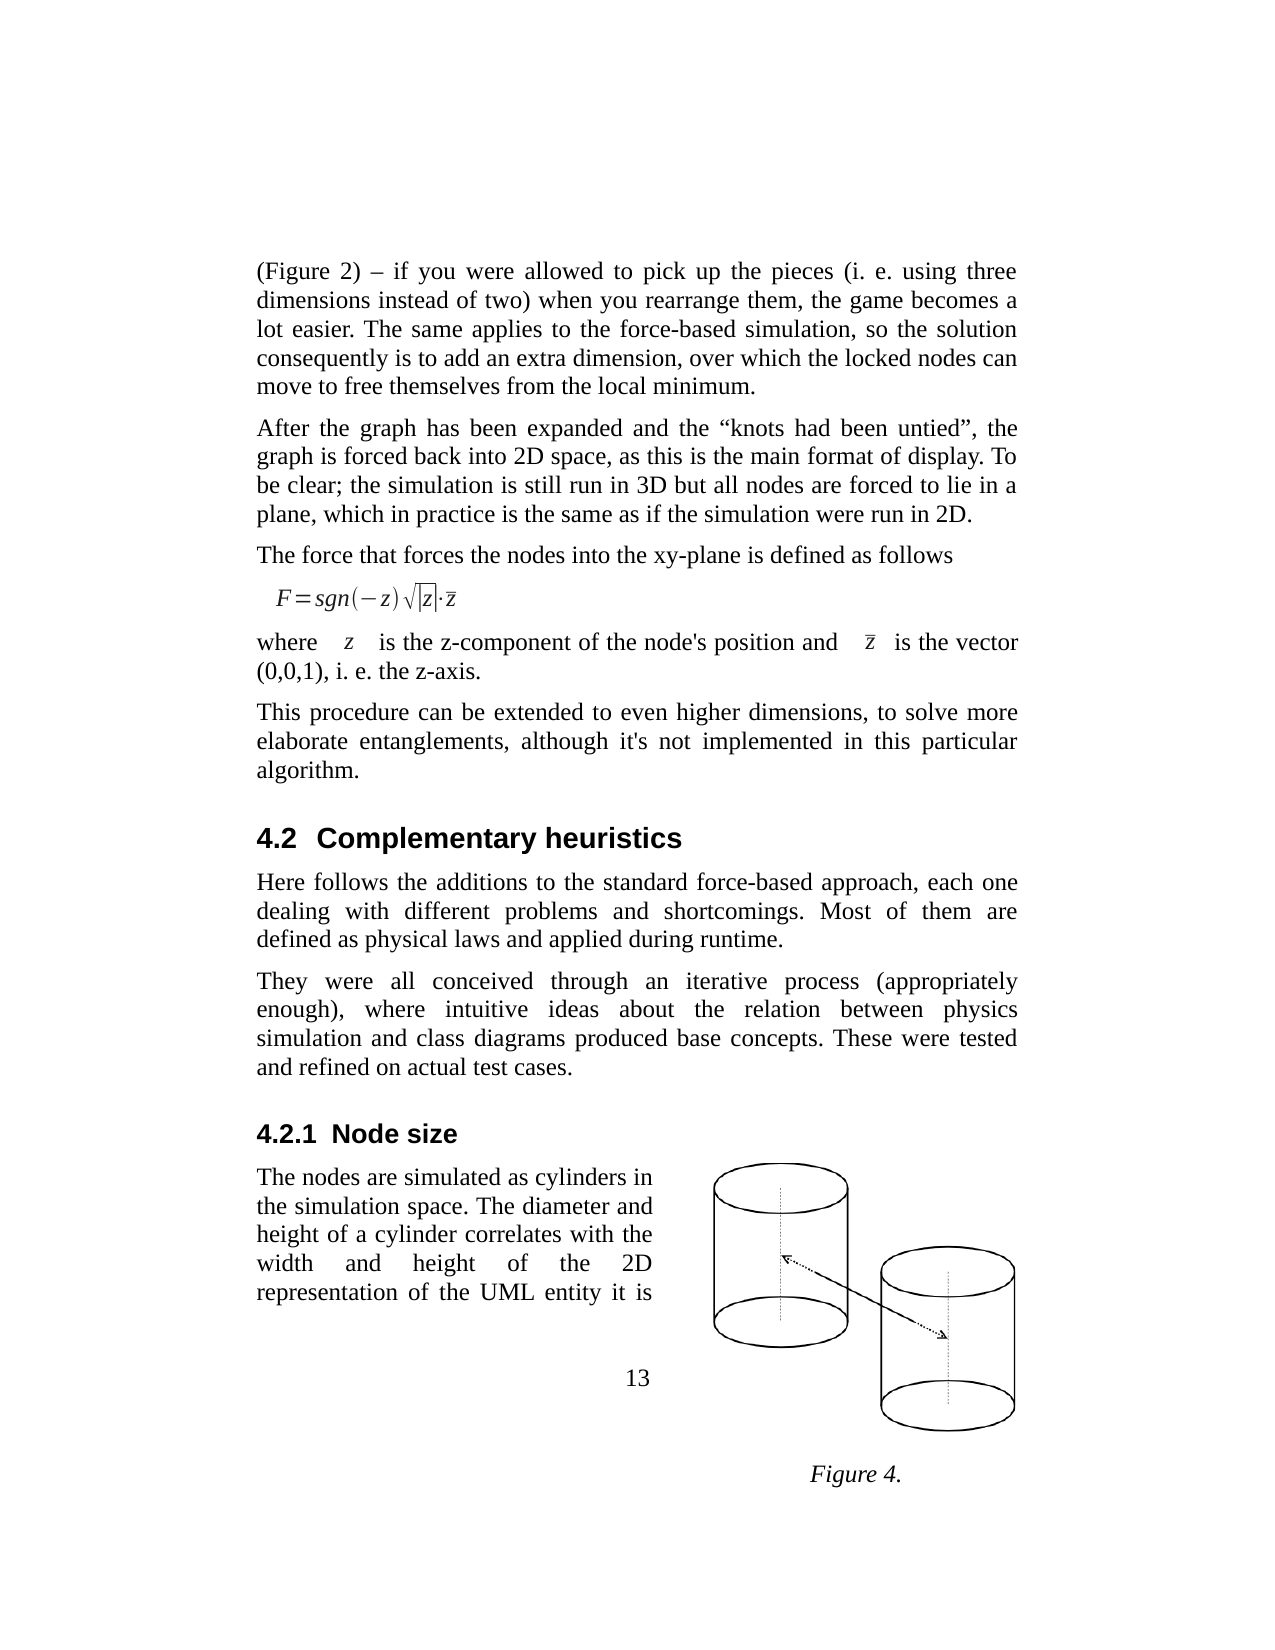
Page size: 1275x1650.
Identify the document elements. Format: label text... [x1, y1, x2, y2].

text (Figure 2) – if you were allowed to pick up the pieces (i. e. using three dimensions instead of two) when you rearrange them, the game becomes a lot easier. The same applies to the force-based simulation, so the solution consequently is to add an extra dimension, over which the locked nodes can move to free themselves from the local minimum. [256, 256, 1018, 400]
text This procedure can be extended to even higher dimensions, to solve more elaborate entanglements, although it's not implemented in this particular algorithm. [256, 697, 1018, 783]
text They were all conceived through an iterative process (appropriately enough), where intuitive ideas about the relation between physics simulation and class diagrams produced base concepts. These were tested and refined on actual test cases. [256, 966, 1018, 1081]
picture [713, 1163, 1016, 1432]
text After the graph has been expanded and the “knots had been untied”, the graph is forced back into 2D space, as this is the main format of display. To be clear; the simulation is still run in 3D but all nodes are forced to lie in a plane, which in practice is the same as if the simulation were run in 2D. [256, 413, 1018, 528]
text The force that forces the nodes into the xy-plane is defined as follows [256, 540, 1018, 569]
subtitle Node size [256, 1118, 1018, 1149]
text where is the z-component of the node's position and is the vector (0,0,1), i. e. the z-axis. [256, 626, 1018, 685]
subtitle Complementary heuristics [256, 821, 1018, 854]
text The nodes are simulated as cylinders in the simulation space. The diameter and height of a cylinder correlates with the width and height of the 2D representation of the UML entity it is [256, 1162, 1018, 1306]
text Here follows the additions to the standard force-based approach, each one dealing with different problems and shortcomings. Most of them are defined as physical laws and applied during runtime. [256, 867, 1018, 953]
